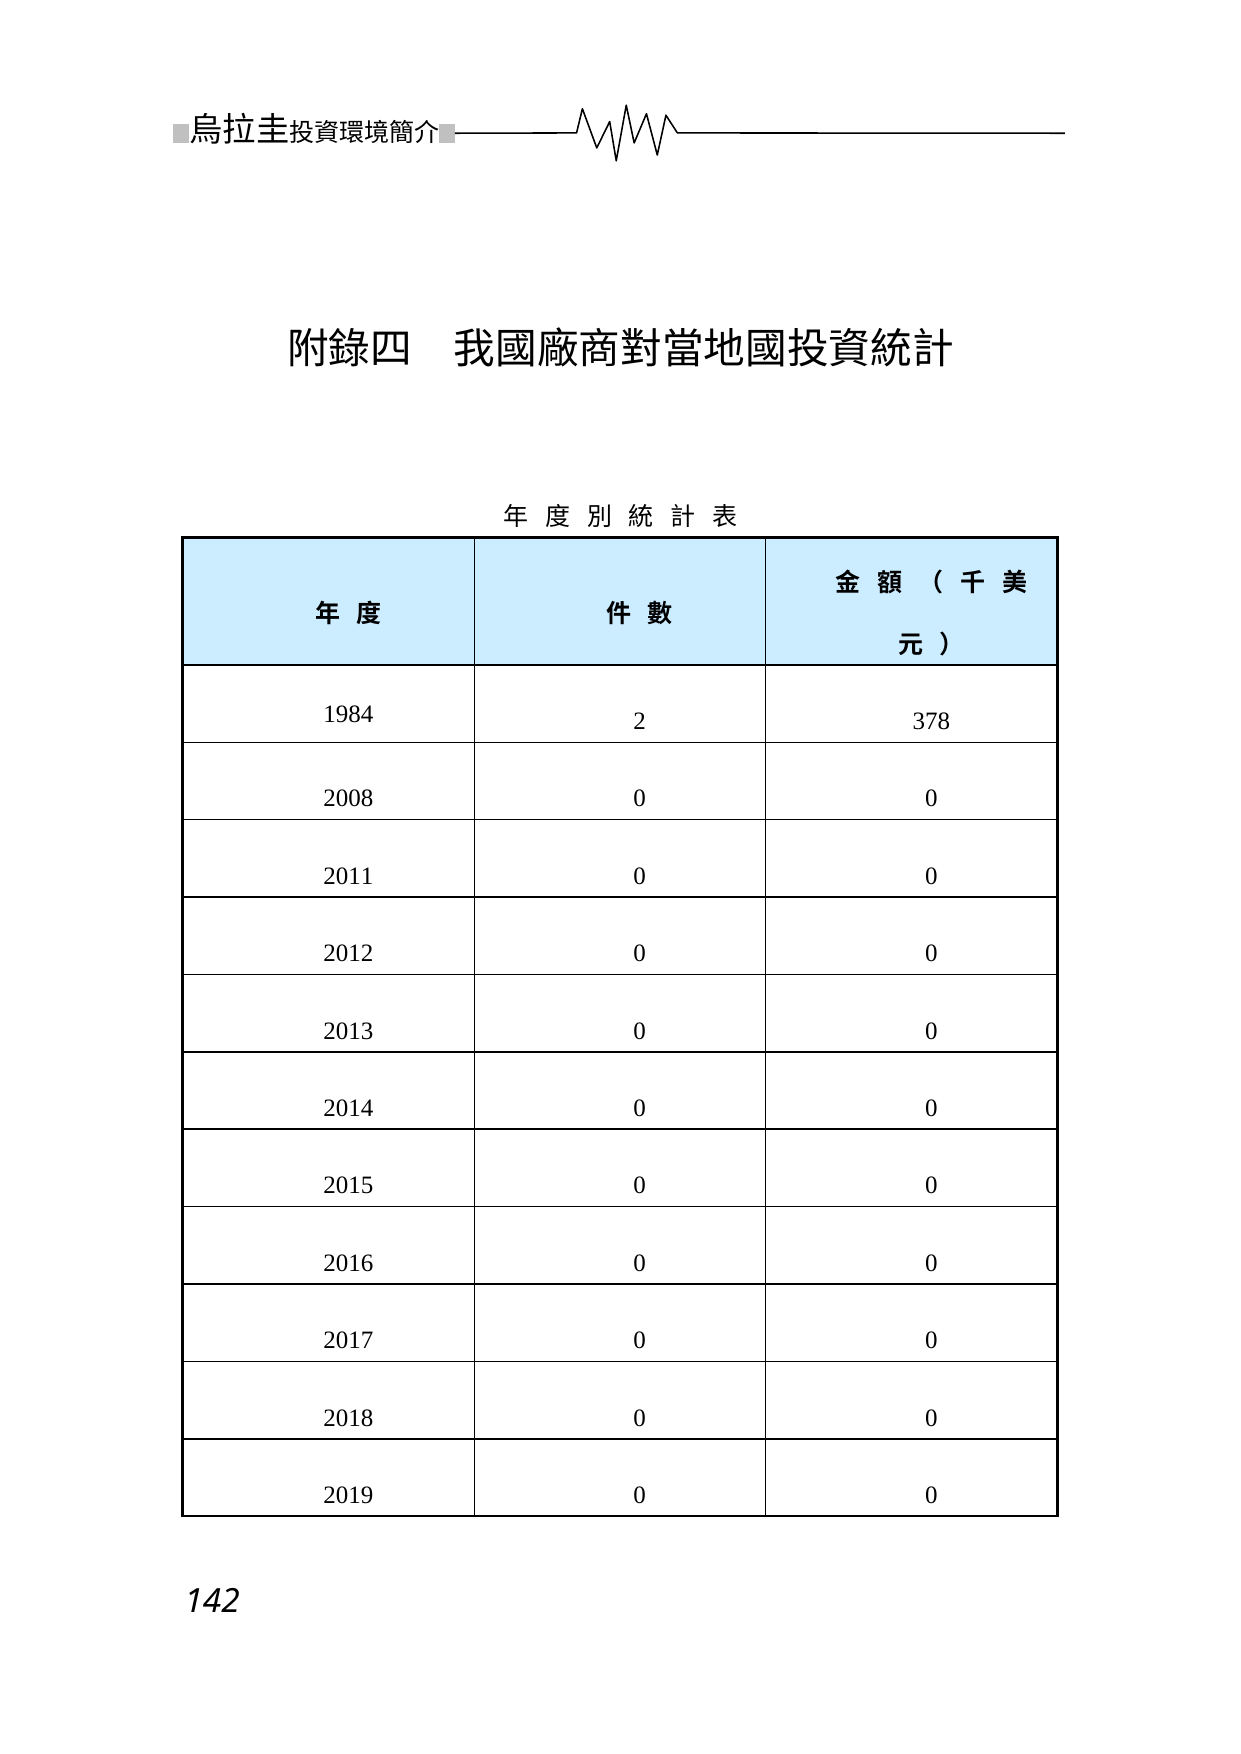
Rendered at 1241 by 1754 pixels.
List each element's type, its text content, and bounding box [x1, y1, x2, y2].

table_cell 378 [766, 666, 1056, 741]
table_cell 0 [475, 1362, 765, 1438]
table_cell 0 [766, 743, 1056, 819]
table_cell 2 [475, 666, 765, 741]
table_cell 0 [766, 1285, 1056, 1361]
table_cell 2017 [184, 1285, 474, 1361]
table_cell 0 [766, 1053, 1056, 1128]
table_cell 0 [475, 820, 765, 896]
table_cell 0 [766, 898, 1056, 973]
table_cell 0 [766, 975, 1056, 1051]
table_cell 1984 [184, 666, 474, 741]
table_cell 0 [475, 1130, 765, 1206]
table_cell 0 [475, 975, 765, 1051]
table_header 金額（千美元） [766, 539, 1056, 664]
table_cell 0 [475, 743, 765, 819]
table_cell 0 [475, 1207, 765, 1283]
table_cell 0 [766, 1440, 1056, 1515]
table_cell 2008 [184, 743, 474, 819]
table_cell 0 [475, 1285, 765, 1361]
table_cell 2016 [184, 1207, 474, 1283]
table_cell 2015 [184, 1130, 474, 1206]
table_cell 0 [766, 1207, 1056, 1283]
table_header 年度 [184, 539, 474, 664]
table_cell 0 [475, 1440, 765, 1515]
subtitle 附錄四 我國廠商對當地國投資統計 [183, 304, 1058, 366]
table_cell 0 [475, 1053, 765, 1128]
table_cell 0 [766, 1362, 1056, 1438]
table_cell 2019 [184, 1440, 474, 1515]
table_cell 2014 [184, 1053, 474, 1128]
table_cell 2013 [184, 975, 474, 1051]
table_cell 0 [766, 820, 1056, 896]
table_cell 2011 [184, 820, 474, 896]
table_cell 2012 [184, 898, 474, 973]
table_header 件數 [475, 539, 765, 664]
table_cell 0 [475, 898, 765, 973]
table_cell 0 [766, 1130, 1056, 1206]
text 年度別統計表 [183, 473, 1058, 536]
table_cell 2018 [184, 1362, 474, 1438]
